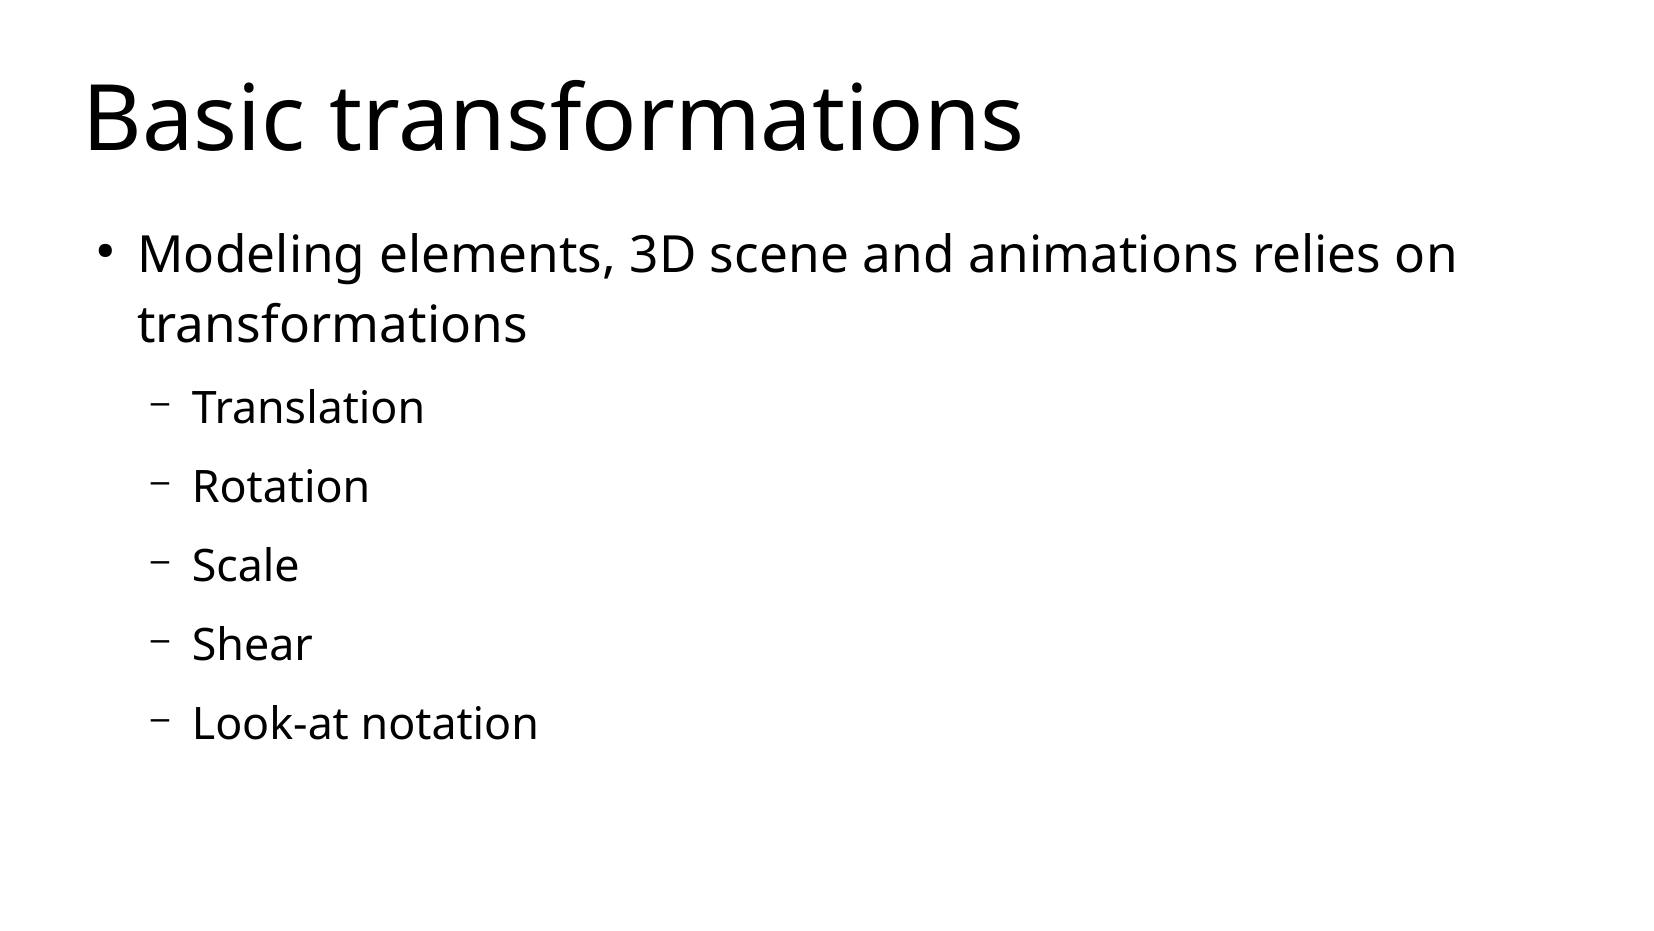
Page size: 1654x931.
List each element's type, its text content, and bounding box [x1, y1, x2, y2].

title Basic transformations [82, 0, 1571, 217]
list Modeling elements, 3D scene and animations relies on transformations Translation Rotation Scale Shear Look-at notation [82, 217, 1571, 758]
